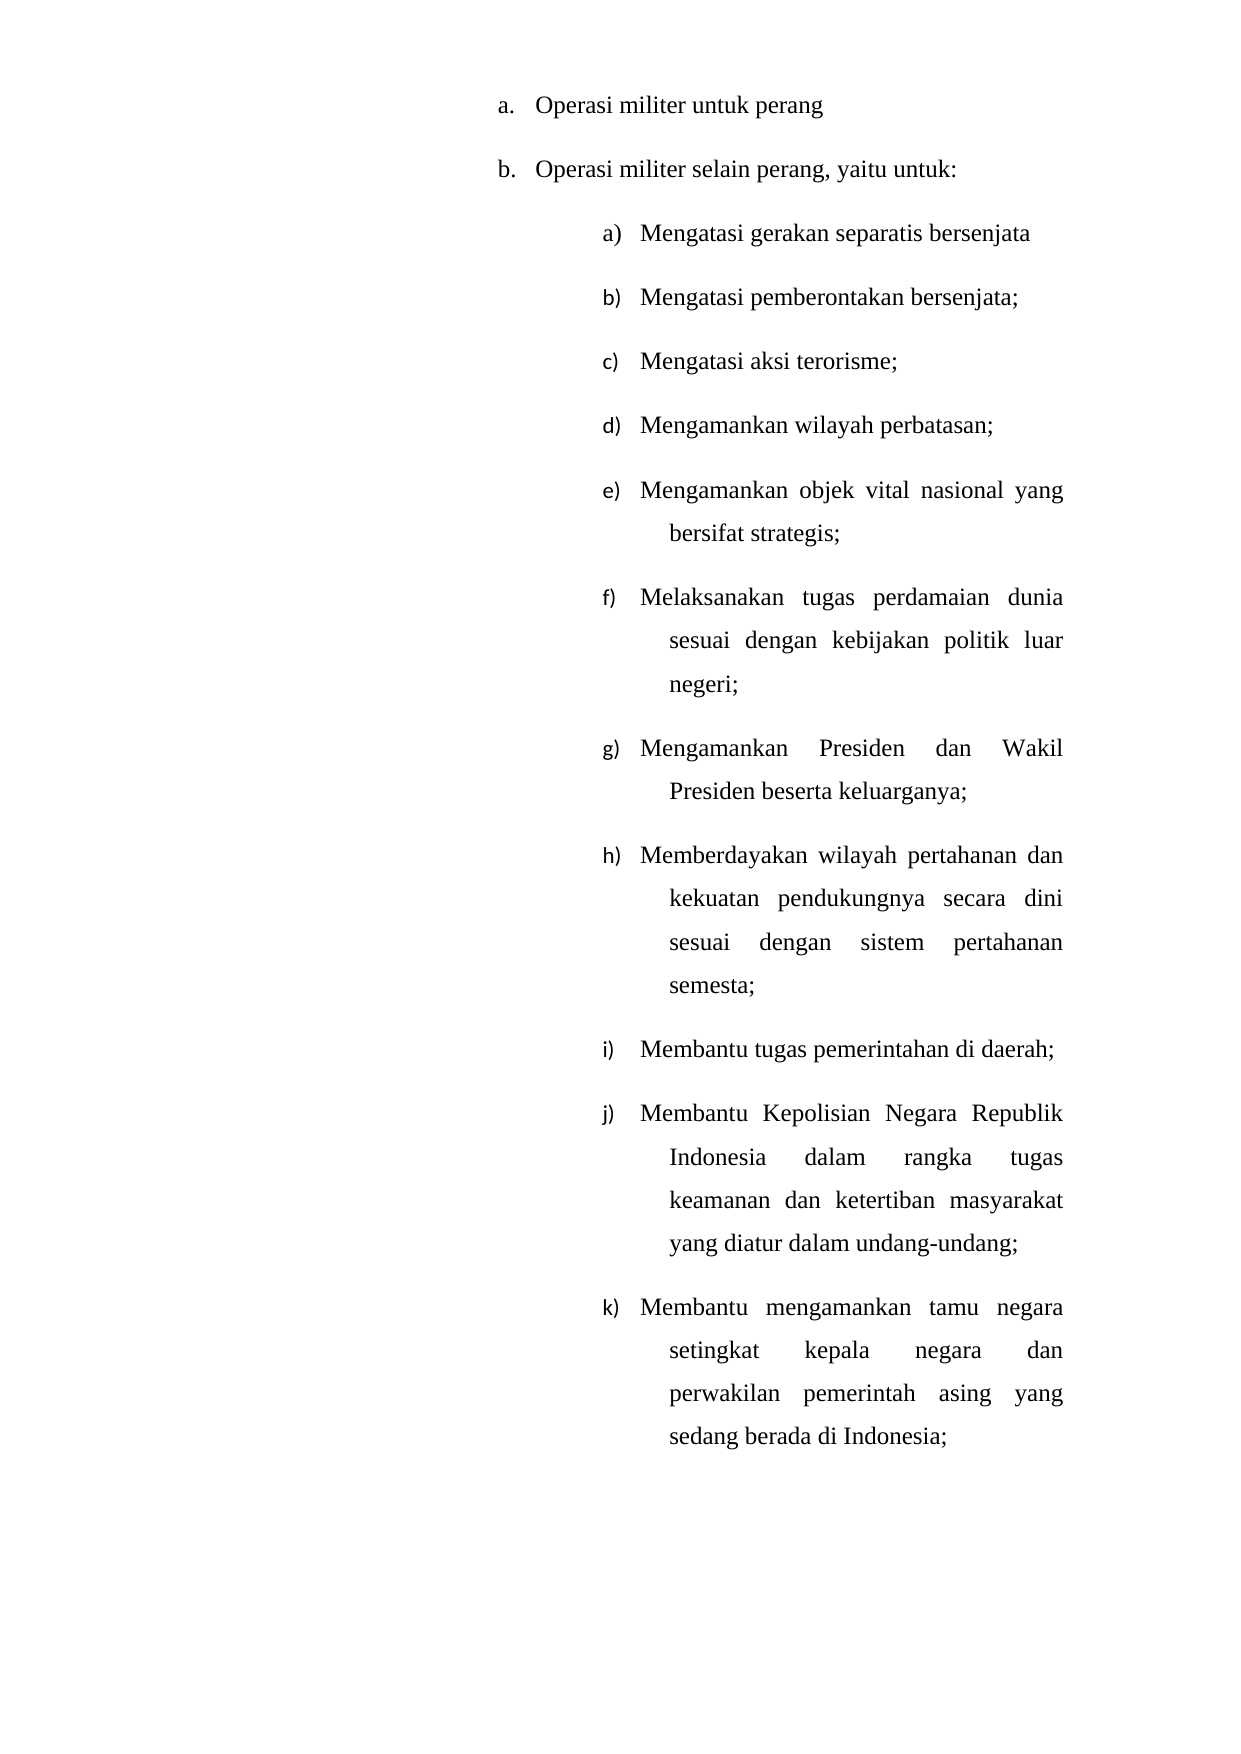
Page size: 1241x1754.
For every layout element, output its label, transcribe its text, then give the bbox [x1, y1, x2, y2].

list Operasi militer selain perang, yaitu untuk: [498, 154, 1063, 182]
list Memberdayakan wilayah pertahanan dan kekuatan pendukungnya secara dini sesuai dengan sistem pertahanan semesta; [602, 840, 1063, 998]
list Mengamankan Presiden dan Wakil Presiden beserta keluarganya; [602, 733, 1063, 805]
list Membantu mengamankan tamu negara setingkat kepala negara dan perwakilan pemerintah asing yang sedang berada di Indonesia; [602, 1292, 1063, 1450]
list Mengamankan wilayah perbatasan; [602, 410, 1063, 439]
list Membantu tugas pemerintahan di daerah; [602, 1034, 1063, 1063]
list Mengatasi gerakan separatis bersenjata [602, 218, 1063, 246]
list Operasi militer untuk perang [498, 90, 1063, 118]
list Mengamankan objek vital nasional yang bersifat strategis; [602, 475, 1063, 547]
list Melaksanakan tugas perdamaian dunia sesuai dengan kebijakan politik luar negeri; [602, 582, 1063, 697]
list Mengatasi pemberontakan bersenjata; [602, 282, 1063, 311]
list Membantu Kepolisian Negara Republik Indonesia dalam rangka tugas keamanan dan ketertiban masyarakat yang diatur dalam undang-undang; [602, 1098, 1063, 1257]
list Mengatasi aksi terorisme; [602, 346, 1063, 375]
